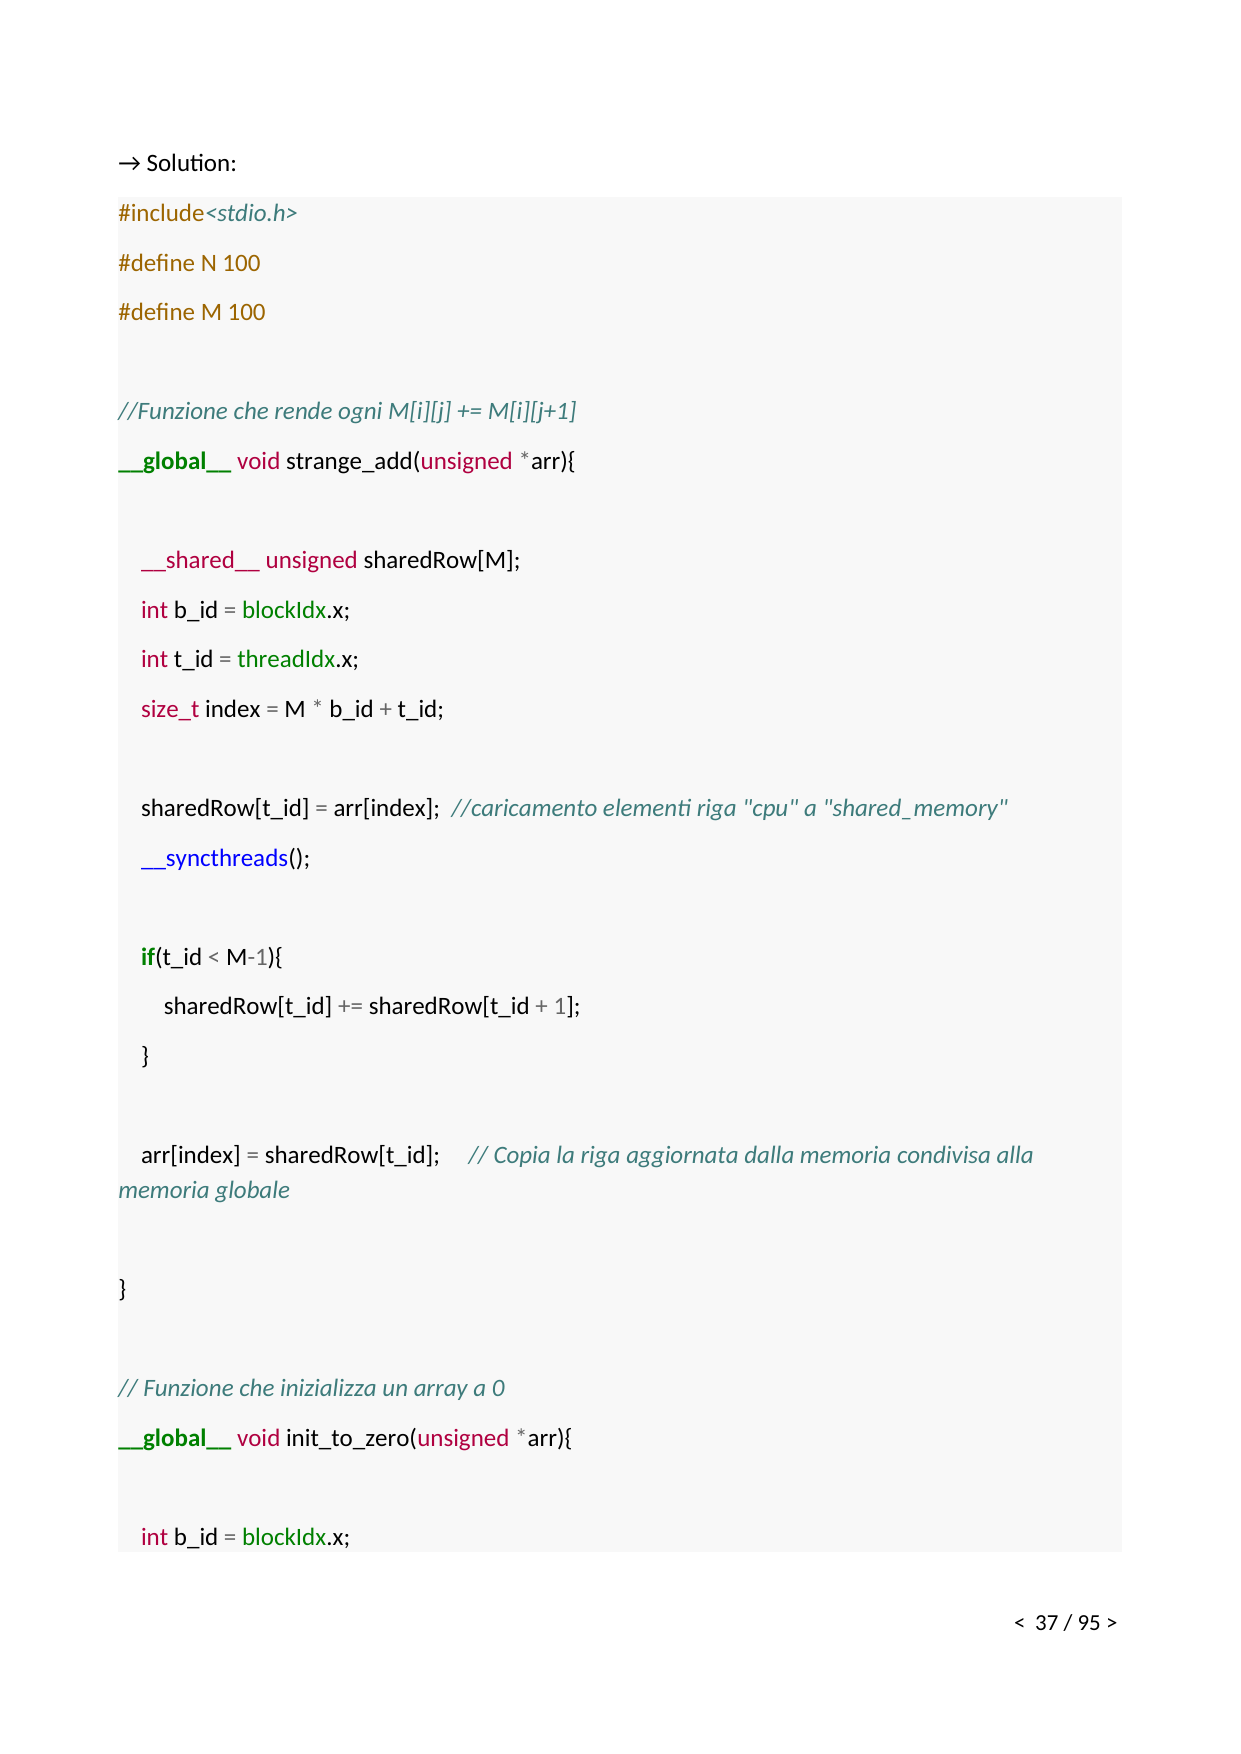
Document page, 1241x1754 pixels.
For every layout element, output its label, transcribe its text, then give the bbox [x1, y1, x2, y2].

text __syncthreads(); [118, 842, 1122, 872]
text #define N 100 [118, 247, 1122, 277]
text int t_id = threadIdx.x; [118, 643, 1122, 674]
text sharedRow[t_id] += sharedRow[t_id + 1]; [118, 991, 1122, 1021]
text //Funzione che rende ogni M[i][j] += M[i][j+1] [118, 396, 1122, 426]
text // Funzione che inizializza un array a 0 [118, 1373, 1122, 1403]
text int b_id = blockIdx.x; [118, 594, 1122, 624]
text __global__ void init_to_zero(unsigned *arr){ [118, 1422, 1122, 1453]
text → Solution: [118, 148, 1122, 178]
text arr[index] = sharedRow[t_id]; // Copia la riga aggiornata dalla memoria condivisa alla memoria globale [118, 1139, 1122, 1205]
text #include<stdio.h> [118, 197, 1122, 228]
text int b_id = blockIdx.x; [118, 1521, 1122, 1552]
text #define M 100 [118, 296, 1122, 327]
text __shared__ unsigned sharedRow[M]; [118, 544, 1122, 575]
text sharedRow[t_id] = arr[index]; //caricamento elementi riga "cpu" a "shared_memory" [118, 792, 1122, 823]
text __global__ void strange_add(unsigned *arr){ [118, 445, 1122, 476]
text } [118, 1040, 1122, 1071]
text } [118, 1273, 1122, 1304]
text if(t_id < M-1){ [118, 941, 1122, 971]
text size_t index = M * b_id + t_id; [118, 693, 1122, 723]
